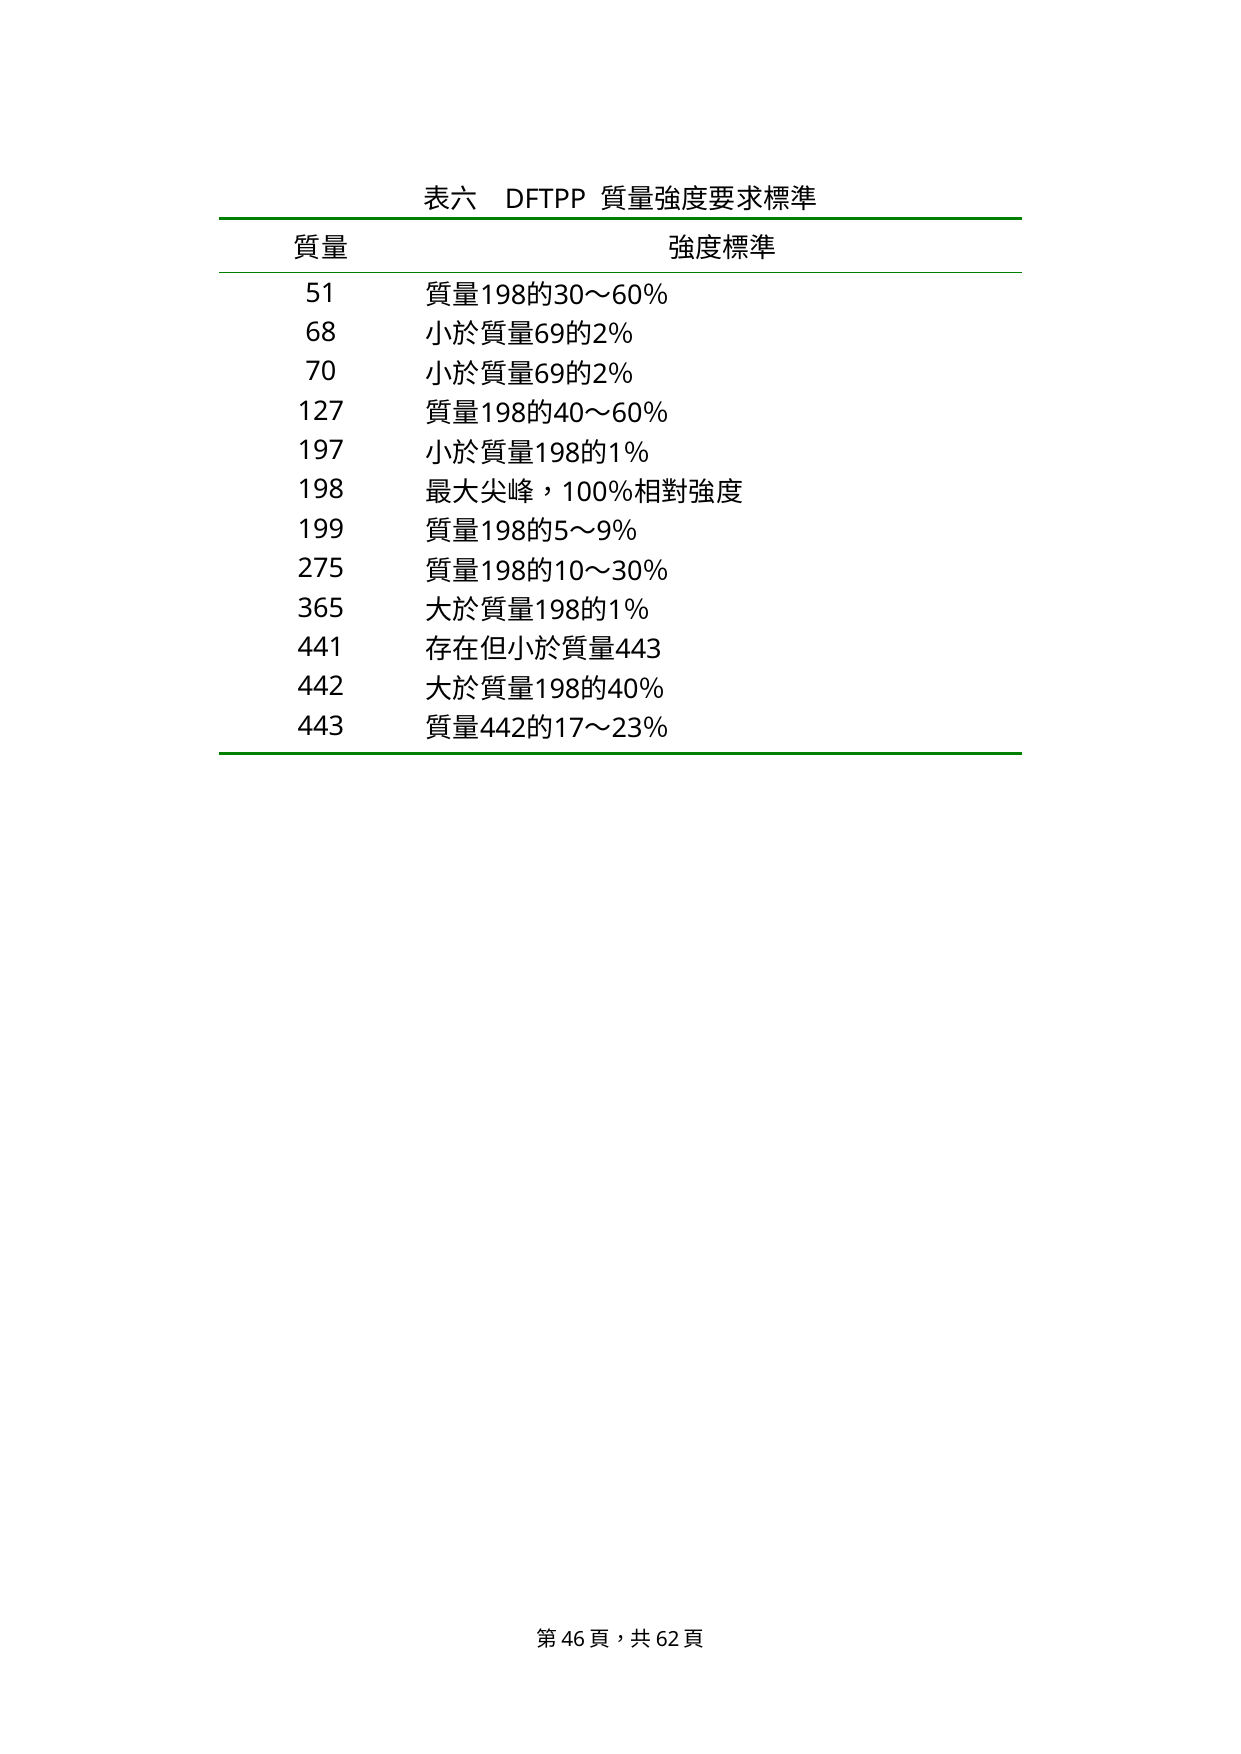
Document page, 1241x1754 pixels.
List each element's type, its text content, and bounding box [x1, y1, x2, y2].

table_cell 最大尖峰，100％相對強度 [423, 470, 1022, 509]
table_cell 質量198的30～60％ [423, 273, 1022, 312]
table_cell 51 [219, 273, 423, 312]
table_cell 質量442的17～23％ [423, 706, 1022, 752]
text 表六 DFTPP 質量強度要求標準 [148, 177, 1092, 217]
table_header 強度標準 [423, 220, 1022, 271]
table_cell 199 [219, 509, 423, 549]
table_cell 275 [219, 549, 423, 588]
table_cell 小於質量69的2％ [423, 313, 1022, 352]
table_cell 197 [219, 431, 423, 470]
table_cell 198 [219, 470, 423, 509]
table_cell 442 [219, 667, 423, 706]
table_cell 小於質量198的1％ [423, 431, 1022, 470]
table_cell 大於質量198的40％ [423, 667, 1022, 706]
table_cell 443 [219, 706, 423, 752]
table_cell 小於質量69的2％ [423, 352, 1022, 391]
table_cell 365 [219, 588, 423, 627]
table_cell 質量198的10～30％ [423, 549, 1022, 588]
table_cell 質量198的40～60％ [423, 391, 1022, 431]
table_cell 大於質量198的1％ [423, 588, 1022, 627]
table_header 質量 [219, 220, 423, 271]
table_cell 70 [219, 352, 423, 391]
table_cell 存在但小於質量443 [423, 628, 1022, 667]
table_cell 68 [219, 313, 423, 352]
table_cell 127 [219, 391, 423, 431]
table_cell 質量198的5～9％ [423, 509, 1022, 549]
table_cell 441 [219, 628, 423, 667]
